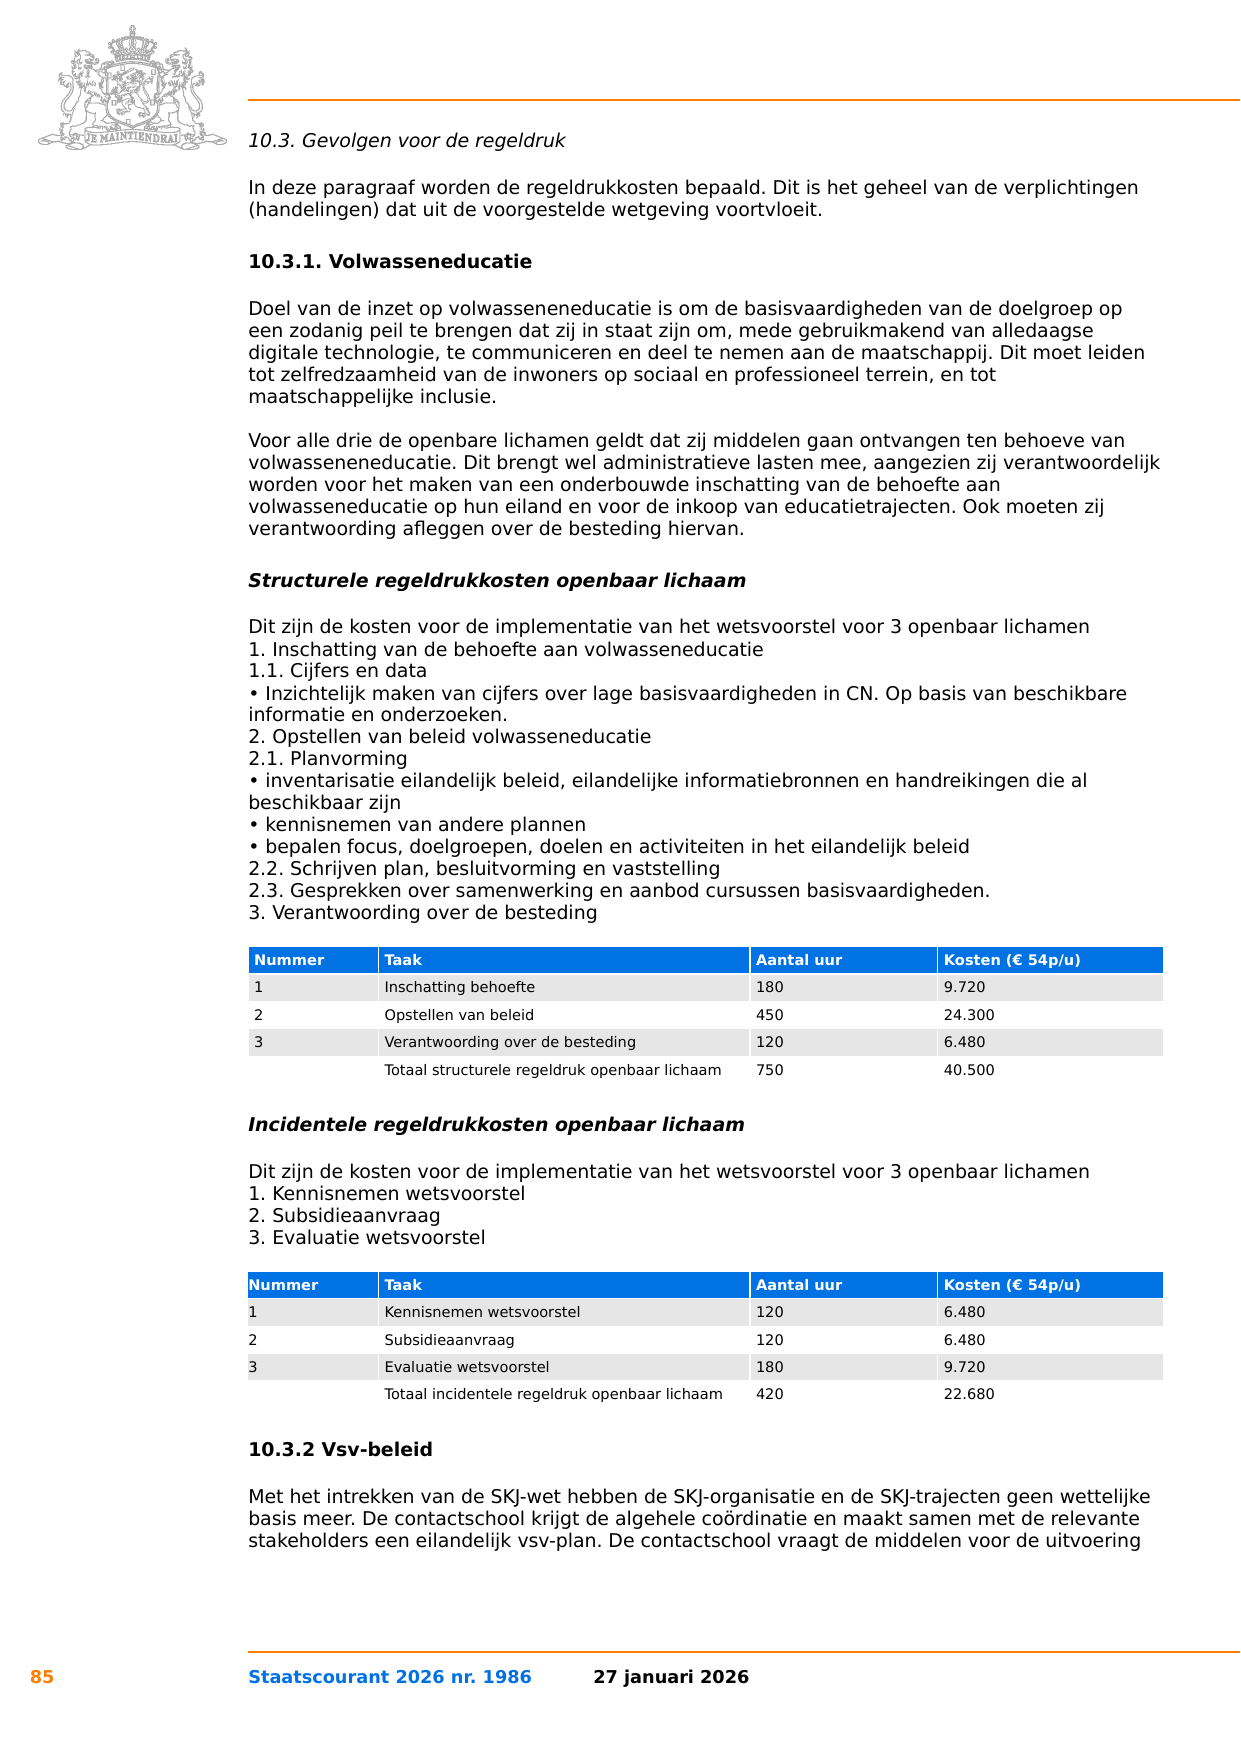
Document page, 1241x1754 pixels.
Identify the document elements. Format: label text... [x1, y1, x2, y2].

table_cell Opstellen van beleid [379, 1002, 749, 1028]
table_header Nummer [249, 947, 378, 973]
table_cell Verantwoording over de besteding [379, 1029, 749, 1056]
text • inventarisatie eilandelijk beleid, eilandelijke informatiebronnen en handreikingen die al beschikbaar zijn [248, 770, 1163, 814]
table_cell 120 [751, 1327, 937, 1353]
subtitle Structurele regeldrukkosten openbaar lichaam [248, 569, 1163, 591]
text • Inzichtelijk maken van cijfers over lage basisvaardigheden in CN. Op basis van beschikbare informatie en onderzoeken. [248, 682, 1163, 726]
subtitle 10.3.1. Volwasseneducatie [248, 251, 1163, 273]
table_cell 9.720 [938, 975, 1163, 1001]
table_header Aantal uur [751, 947, 937, 973]
table_header Nummer [248, 1272, 378, 1298]
table_cell 2 [249, 1002, 378, 1028]
text 2. Opstellen van beleid volwasseneducatie [248, 726, 1163, 748]
text 2.2. Schrijven plan, besluitvorming en vaststelling [248, 858, 1163, 880]
text Dit zijn de kosten voor de implementatie van het wetsvoorstel voor 3 openbaar lichamen [248, 1161, 1163, 1183]
table_cell 180 [751, 1354, 937, 1380]
table_cell Totaal structurele regeldruk openbaar lichaam [379, 1057, 749, 1083]
subtitle 10.3. Gevolgen voor de regeldruk [248, 130, 1163, 152]
text Dit zijn de kosten voor de implementatie van het wetsvoorstel voor 3 openbaar lichamen [248, 616, 1163, 638]
table_cell 6.480 [938, 1029, 1163, 1056]
table_cell Totaal incidentele regeldruk openbaar lichaam [379, 1381, 749, 1408]
text Voor alle drie de openbare lichamen geldt dat zij middelen gaan ontvangen ten behoeve van volwasseneneducatie. Dit brengt wel administratieve lasten mee, aangezien zij verantwoordelijk worden voor het maken van een onderbouwde inschatting van de behoefte aan volwasseneducatie op hun eiland en voor de inkoop van educatietrajecten. Ook moeten zij verantwoording afleggen over de besteding hiervan. [248, 429, 1163, 539]
table_cell 1 [249, 975, 378, 1001]
table_cell [249, 1057, 378, 1083]
table_cell 120 [751, 1029, 937, 1056]
table_cell 180 [751, 975, 937, 1001]
table_cell 24.300 [938, 1002, 1163, 1028]
table_header Taak [379, 947, 749, 973]
text 1. Inschatting van de behoefte aan volwasseneducatie [248, 638, 1163, 660]
text 2.1. Planvorming [248, 748, 1163, 770]
table_cell [248, 1381, 378, 1408]
table_cell 9.720 [938, 1354, 1163, 1380]
table_header Taak [379, 1272, 749, 1298]
table_cell 2 [248, 1327, 378, 1353]
table_cell 6.480 [938, 1299, 1163, 1326]
table_cell Subsidieaanvraag [379, 1327, 749, 1353]
table_cell 40.500 [938, 1057, 1163, 1083]
table_cell Kennisnemen wetsvoorstel [379, 1299, 749, 1326]
text 2.3. Gesprekken over samenwerking en aanbod cursussen basisvaardigheden. [248, 880, 1163, 902]
table_cell 3 [248, 1354, 378, 1380]
table_cell 450 [751, 1002, 937, 1028]
table_cell 1 [248, 1299, 378, 1326]
table_header Kosten (€ 54p/u) [938, 947, 1163, 973]
subtitle Incidentele regeldrukkosten openbaar lichaam [248, 1114, 1163, 1136]
table_cell 6.480 [938, 1327, 1163, 1353]
table_header Aantal uur [751, 1272, 937, 1298]
table_cell 120 [751, 1299, 937, 1326]
table_header Kosten (€ 54p/u) [938, 1272, 1163, 1298]
text 2. Subsidieaanvraag [248, 1205, 1163, 1227]
table_cell Evaluatie wetsvoorstel [379, 1354, 749, 1380]
table_cell 22.680 [938, 1381, 1163, 1408]
text • kennisnemen van andere plannen [248, 814, 1163, 836]
table_cell Inschatting behoefte [379, 975, 749, 1001]
table_cell 3 [249, 1029, 378, 1056]
table_cell 420 [751, 1381, 937, 1408]
text Doel van de inzet op volwasseneneducatie is om de basisvaardigheden van de doelgroep op een zodanig peil te brengen dat zij in staat zijn om, mede gebruikmakend van alledaagse digitale technologie, te communiceren en deel te nemen aan de maatschappij. Dit moet leiden tot zelfredzaamheid van de inwoners op sociaal en professioneel terrein, en tot maatschappelijke inclusie. [248, 298, 1163, 408]
text • bepalen focus, doelgroepen, doelen en activiteiten in het eilandelijk beleid [248, 836, 1163, 858]
text 1. Kennisnemen wetsvoorstel [248, 1183, 1163, 1205]
text Met het intrekken van de SKJ-wet hebben de SKJ-organisatie en de SKJ-trajecten geen wettelijke basis meer. De contactschool krijgt de algehele coördinatie en maakt samen met de relevante stakeholders een eilandelijk vsv-plan. De contactschool vraagt de middelen voor de uitvoering [248, 1486, 1163, 1552]
picture [38, 25, 227, 150]
text 3. Verantwoording over de besteding [248, 902, 1163, 924]
subtitle 10.3.2 Vsv-beleid [248, 1439, 1163, 1461]
text 3. Evaluatie wetsvoorstel [248, 1227, 1163, 1249]
table_cell 750 [751, 1057, 937, 1083]
text 1.1. Cijfers en data [248, 660, 1163, 682]
text In deze paragraaf worden de regeldrukkosten bepaald. Dit is het geheel van de verplichtingen (handelingen) dat uit de voorgestelde wetgeving voortvloeit. [248, 177, 1163, 221]
